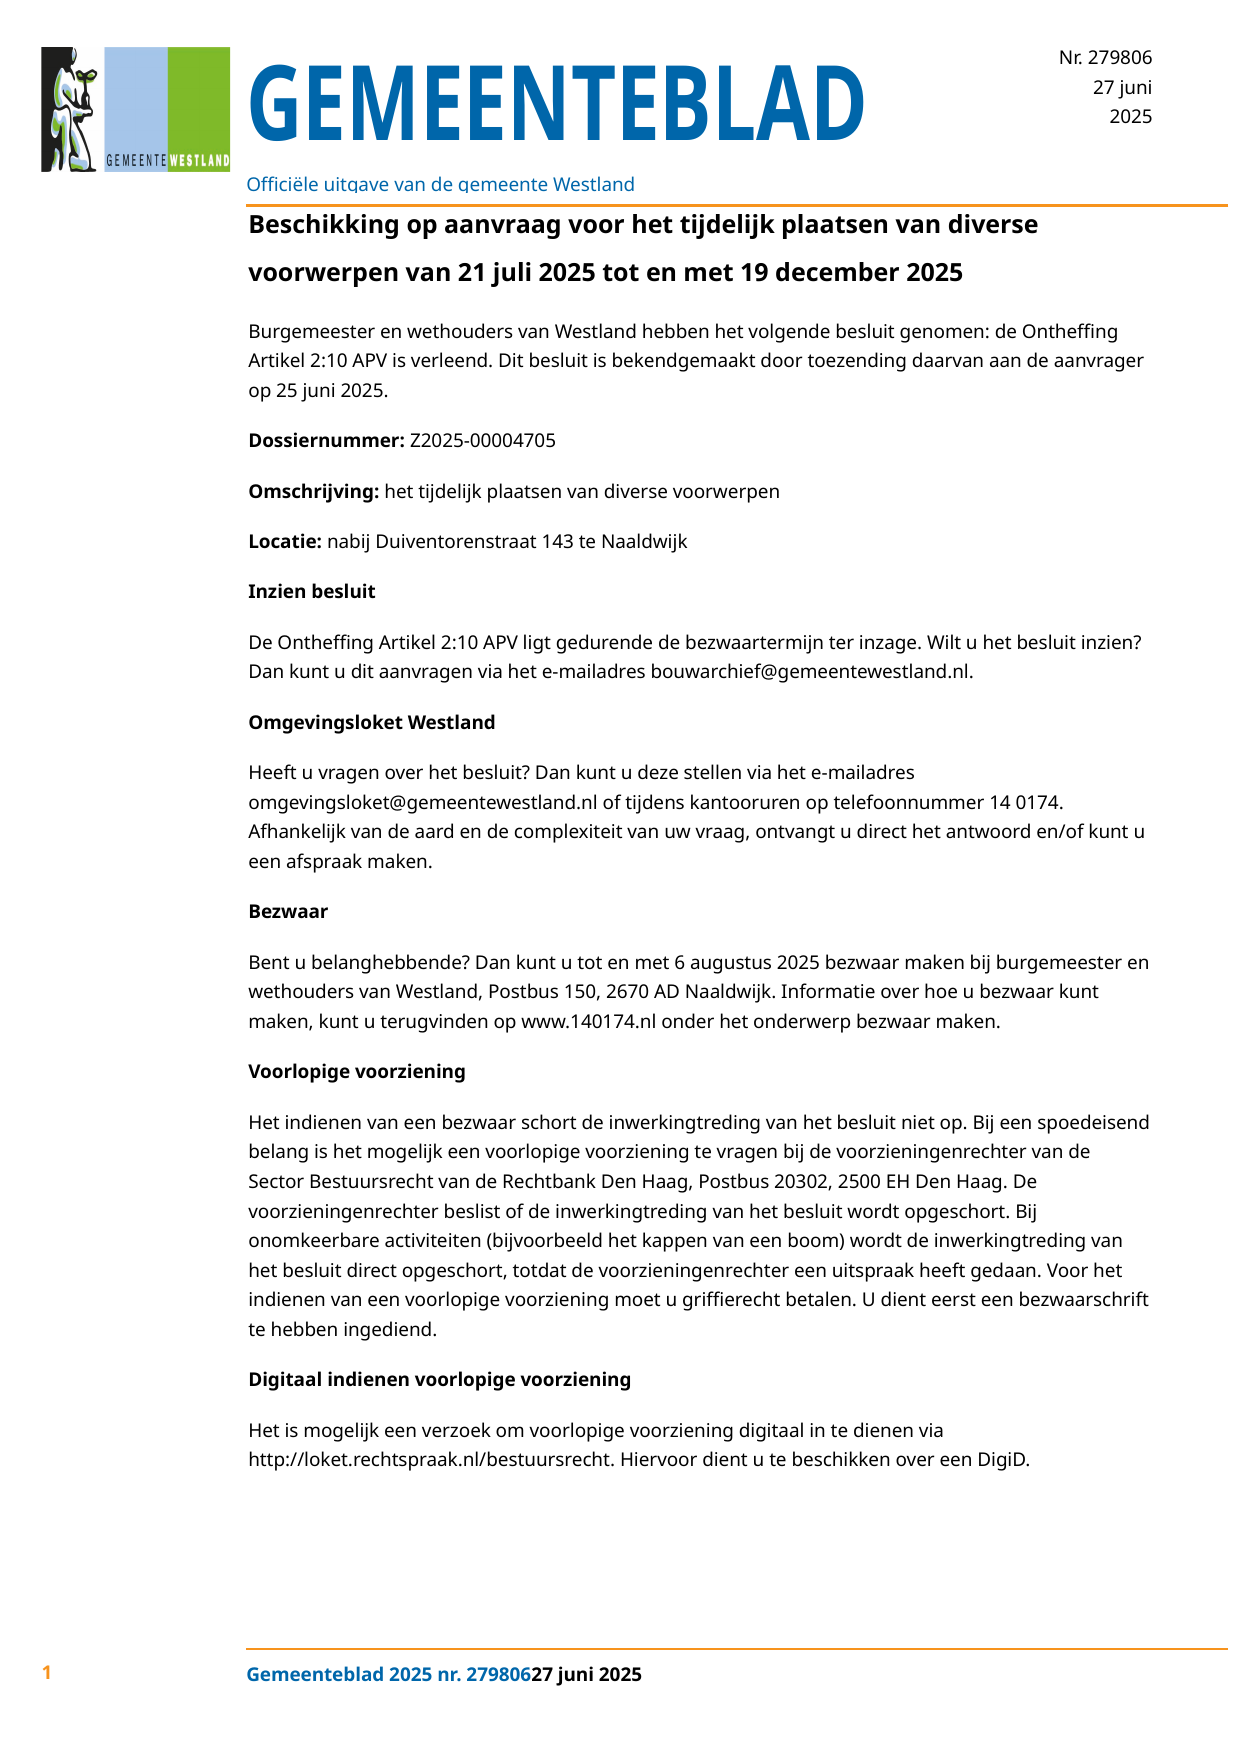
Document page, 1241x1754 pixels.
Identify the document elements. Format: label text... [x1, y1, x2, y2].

text Omschrijving: het tijdelijk plaatsen van diverse voorwerpen [248, 478, 1152, 504]
text Inzien besluit [248, 579, 1152, 604]
text Het is mogelijk een verzoek om voorlopige voorziening digitaal in te dienen via http://loket.rechtspraak.nl/bestuursrecht. Hiervoor dient u te beschikken over een DigiD. [248, 1417, 1152, 1472]
text Omgevingsloket Westland [248, 709, 1152, 735]
text Dossiernummer: Z2025-00004705 [248, 427, 1152, 453]
text Beschikking op aanvraag voor het tijdelijk plaatsen van diverse voorwerpen van 21 juli 2025 tot en met 19 december 2025 [248, 207, 1152, 288]
text Burgemeester en wethouders van Westland hebben het volgende besluit genomen: de Ontheffing Artikel 2:10 APV is verleend. Dit besluit is bekendgemaakt door toezending daarvan aan de aanvrager op 25 juni 2025. [248, 318, 1152, 403]
text Bezwaar [248, 899, 1152, 924]
text De Ontheffing Artikel 2:10 APV ligt gedurende de bezwaartermijn ter inzage. Wilt u het besluit inzien? Dan kunt u dit aanvragen via het e-mailadres bouwarchief@gemeentewestland.nl. [248, 629, 1152, 684]
text Bent u belanghebbende? Dan kunt u tot en met 6 augustus 2025 bezwaar maken bij burgemeester en wethouders van Westland, Postbus 150, 2670 AD Naaldwijk. Informatie over hoe u bezwaar kunt maken, kunt u terugvinden op www.140174.nl onder het onderwerp bezwaar maken. [248, 949, 1152, 1034]
text Heeft u vragen over het besluit? Dan kunt u deze stellen via het e-mailadres omgevingsloket@gemeentewestland.nl of tijdens kantooruren op telefoonnummer 14 0174. Afhankelijk van de aard en de complexiteit van uw vraag, ontvangt u direct het antwoord en/of kunt u een afspraak maken. [248, 759, 1152, 874]
text Digitaal indienen voorlopige voorziening [248, 1367, 1152, 1392]
text Het indienen van een bezwaar schort de inwerkingtreding van het besluit niet op. Bij een spoedeisend belang is het mogelijk een voorlopige voorziening te vragen bij de voorzieningenrechter van de Sector Bestuursrecht van de Rechtbank Den Haag, Postbus 20302, 2500 EH Den Haag. De voorzieningenrechter beslist of de inwerkingtreding van het besluit wordt opgeschort. Bij onomkeerbare activiteiten (bijvoorbeeld het kappen van een boom) wordt de inwerkingtreding van het besluit direct opgeschort, totdat de voorzieningenrechter een uitspraak heeft gedaan. Voor het indienen van een voorlopige voorziening moet u griffierecht betalen. U dient eerst een bezwaarschrift te hebben ingediend. [248, 1109, 1152, 1342]
text Voorlopige voorziening [248, 1059, 1152, 1084]
text Locatie: nabij Duiventorenstraat 143 te Naaldwijk [248, 528, 1152, 554]
picture [41, 47, 231, 172]
